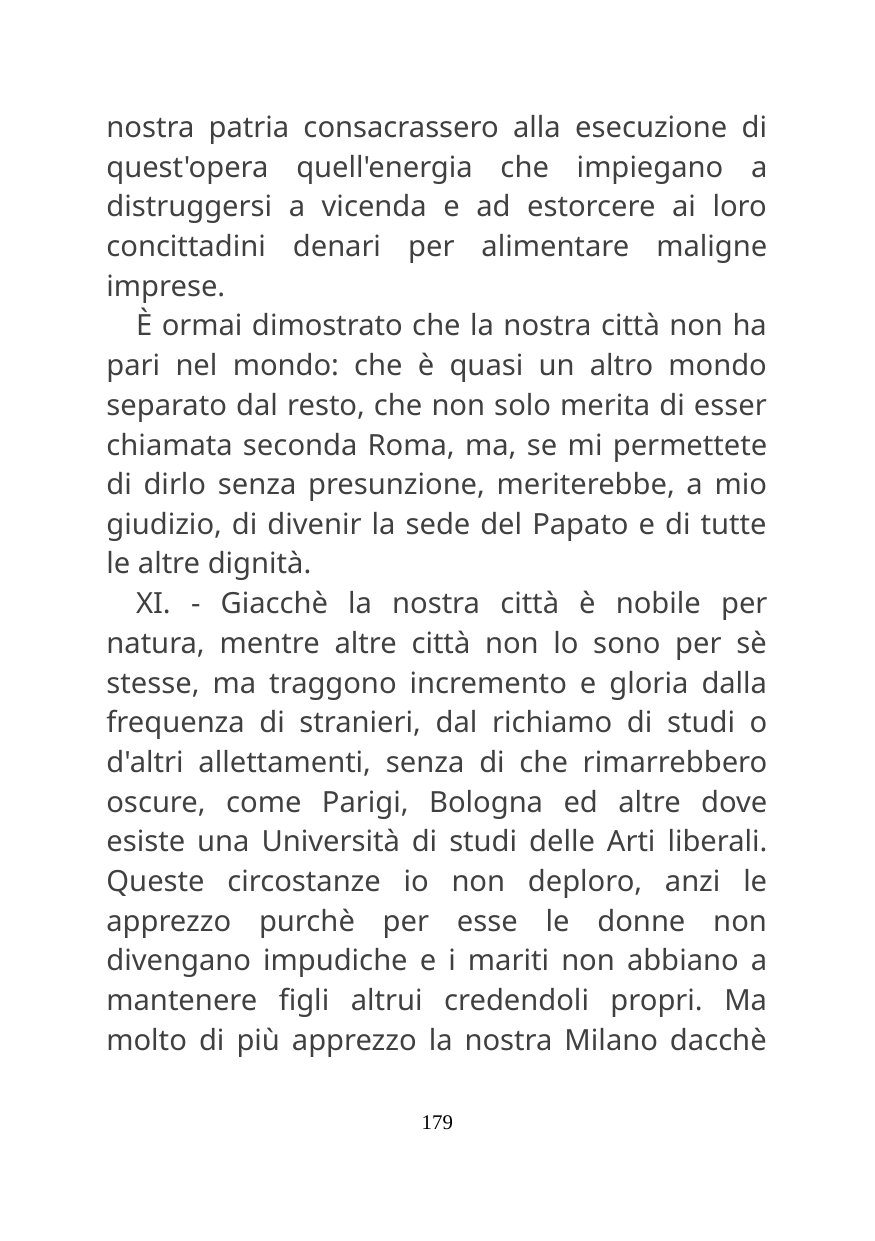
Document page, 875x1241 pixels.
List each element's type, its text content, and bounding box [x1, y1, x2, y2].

text XI. - Giacchè la nostra città è nobile per natura, mentre altre città non lo sono per sè stesse, ma traggono incremento e gloria dalla frequenza di stranieri, dal richiamo di studi o d'altri allettamenti, senza di che rimarrebbero oscure, come Parigi, Bologna ed altre dove esiste una Università di studi delle Arti liberali. Queste circostanze io non deploro, anzi le apprezzo purchè per esse le donne non divengano impudiche e i mariti non abbiano a mantenere figli altrui credendoli propri. Ma molto di più apprezzo la nostra Milano dacchè [106, 582, 768, 1059]
text È ormai dimostrato che la nostra città non ha pari nel mondo: che è quasi un altro mondo separato dal resto, che non solo merita di esser chiamata seconda Roma, ma, se mi permettete di dirlo senza presunzione, meriterebbe, a mio giudizio, di divenir la sede del Papato e di tutte le altre dignità. [106, 305, 768, 582]
text nostra patria consacrassero alla esecuzione di quest'opera quell'energia che impiegano a distruggersi a vicenda e ad estorcere ai loro concittadini denari per alimentare maligne imprese. [106, 106, 768, 305]
